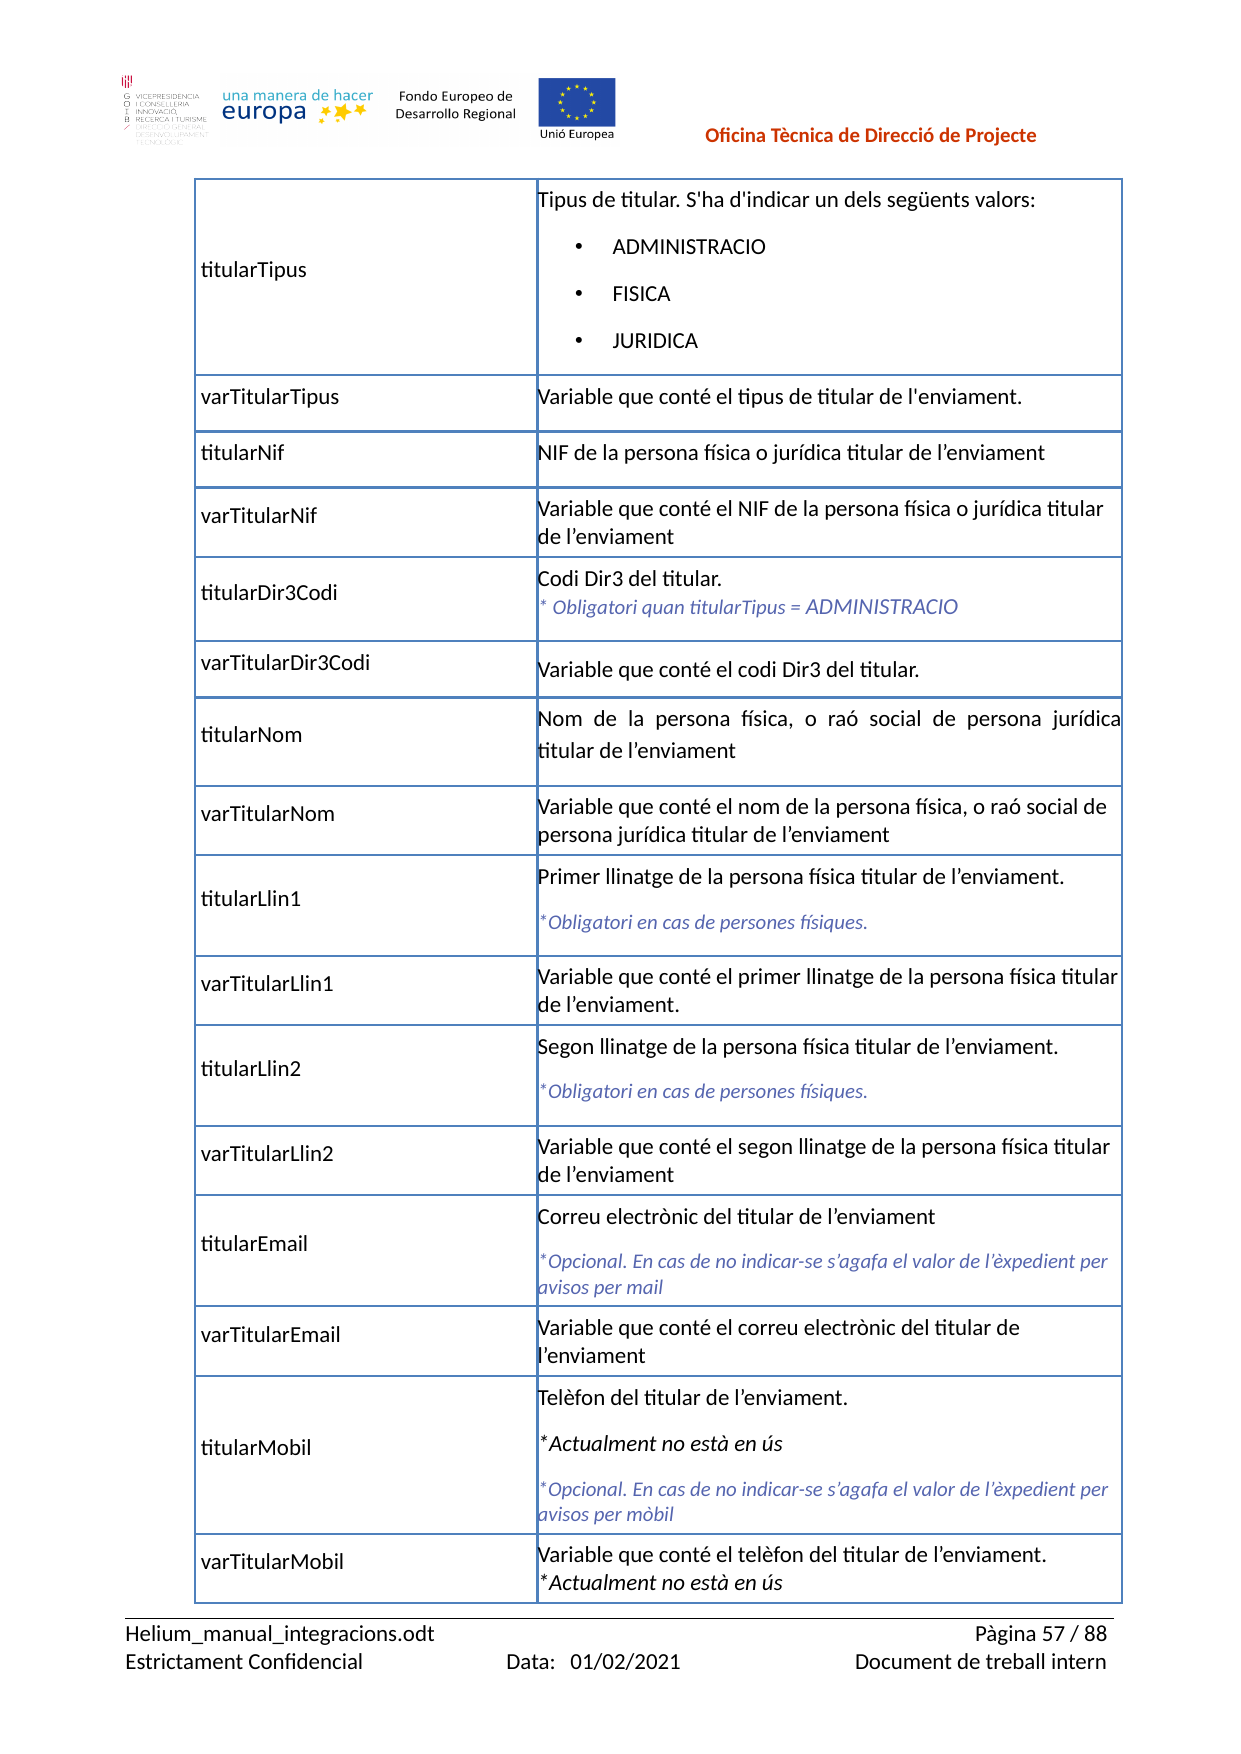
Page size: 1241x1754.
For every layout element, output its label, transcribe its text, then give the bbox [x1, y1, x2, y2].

picture [118, 73, 213, 147]
table_cell Tipus de titular. S'ha d'indicar un dels següents valors: ADMINISTRACIO FISICA JURIDICA [539, 180, 1121, 374]
table_cell Variable que conté el segon llinatge de la persona física titular de l’enviament [539, 1127, 1121, 1194]
table_cell titularLlin2 [196, 1026, 536, 1124]
table_cell Variable que conté el NIF de la persona física o jurídica titular de l’enviament [539, 489, 1121, 556]
picture [219, 73, 621, 147]
table_cell varTitularEmail [196, 1307, 536, 1375]
table_cell Variable que conté el correu electrònic del titular de l’enviament [539, 1307, 1121, 1375]
table_cell Variable que conté el nom de la persona física, o raó social de persona jurídica titular de l’enviament [539, 787, 1121, 854]
table_cell Nom de la persona física, o raó social de persona jurídica titular de l’enviament [539, 699, 1121, 785]
table_cell varTitularMobil [196, 1535, 536, 1602]
table_cell Primer llinatge de la persona física titular de l’enviament. *Obligatori en cas de persones físiques. [539, 856, 1121, 954]
table_cell varTitularNom [196, 787, 536, 854]
table_cell titularDir3Codi [196, 558, 536, 640]
table_cell Telèfon del titular de l’enviament. *Actualment no està en ús *Opcional. En cas de no indicar-se s’agafa el valor de l’èxpedient per avisos per mòbil [539, 1377, 1121, 1533]
table_cell varTitularDir3Codi [196, 642, 536, 696]
table_cell titularMobil [196, 1377, 536, 1533]
table_cell titularEmail [196, 1196, 536, 1305]
table_cell NIF de la persona física o jurídica titular de l’enviament [539, 433, 1121, 486]
table_cell titularNom [196, 699, 536, 785]
table_cell varTitularLlin2 [196, 1127, 536, 1194]
table_cell Variable que conté el tipus de titular de l'enviament. [539, 376, 1121, 430]
table_cell titularLlin1 [196, 856, 536, 954]
table_cell Segon llinatge de la persona física titular de l’enviament. *Obligatori en cas de persones físiques. [539, 1026, 1121, 1124]
table_cell Variable que conté el telèfon del titular de l’enviament. *Actualment no està en ús [539, 1535, 1121, 1602]
table_cell varTitularTipus [196, 376, 536, 430]
table_cell titularNif [196, 433, 536, 486]
table_cell varTitularNif [196, 489, 536, 556]
table_cell Variable que conté el codi Dir3 del titular. [539, 642, 1121, 696]
table_cell titularTipus [196, 180, 536, 374]
table_cell Codi Dir3 del titular. * Obligatori quan titularTipus = ADMINISTRACIO [539, 558, 1121, 640]
table_cell varTitularLlin1 [196, 957, 536, 1024]
table_cell Variable que conté el primer llinatge de la persona física titular de l’enviament. [539, 957, 1121, 1024]
table_cell Correu electrònic del titular de l’enviament *Opcional. En cas de no indicar-se s’agafa el valor de l’èxpedient per avisos per mail [539, 1196, 1121, 1305]
